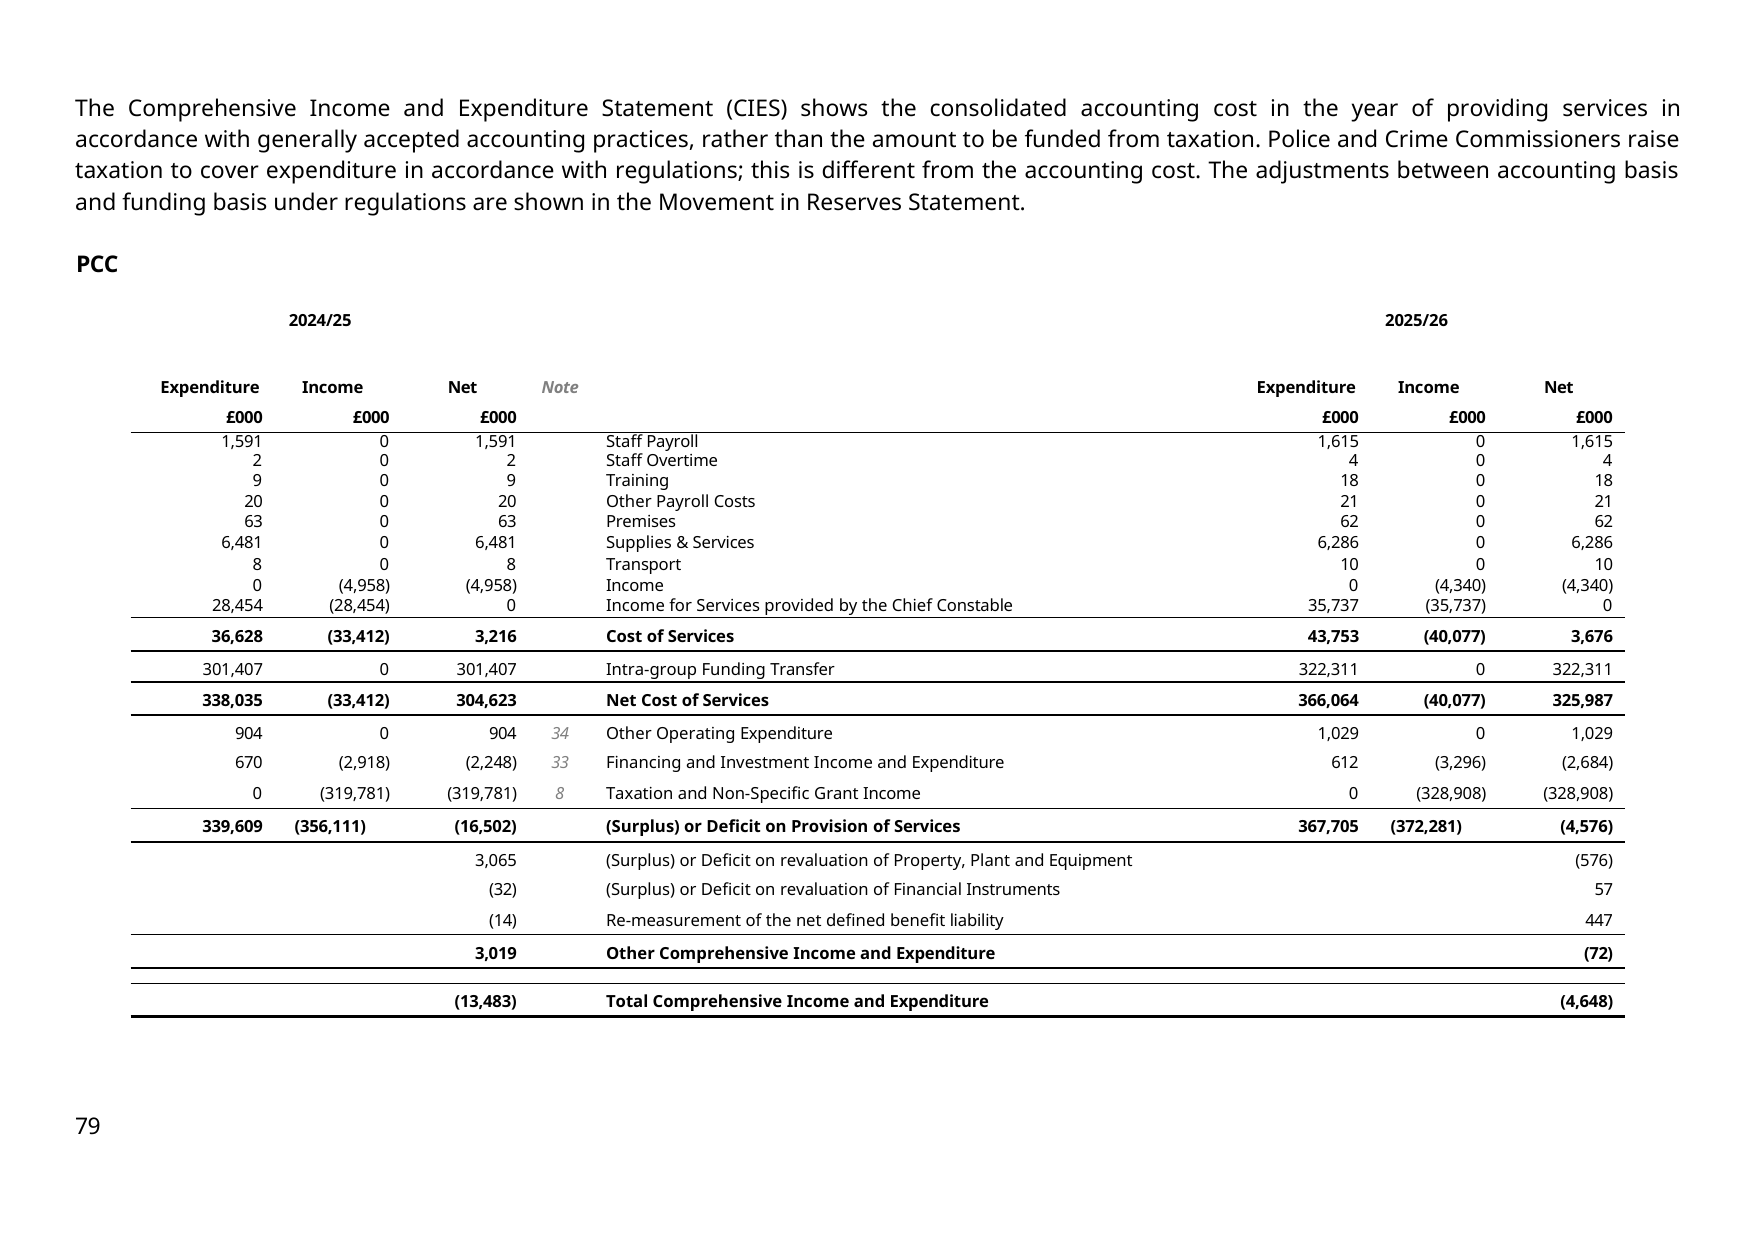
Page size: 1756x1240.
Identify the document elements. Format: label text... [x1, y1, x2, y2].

table_cell 2 [131, 452, 276, 472]
table_cell 3,065 [411, 843, 528, 872]
table_cell (35,737) [1373, 597, 1508, 617]
table_cell 0 [276, 716, 411, 745]
table_cell [131, 903, 276, 934]
table_cell [1373, 984, 1508, 1015]
table_cell 35,737 [1210, 597, 1372, 617]
table_cell [276, 935, 411, 967]
table_cell [528, 969, 595, 982]
table_cell 1,615 [1508, 433, 1625, 452]
table_cell 325,987 [1508, 683, 1625, 714]
table_cell [528, 843, 595, 872]
table_cell [528, 984, 595, 1015]
table_cell Premises [595, 513, 1210, 533]
table_cell £000 [411, 400, 528, 432]
table_cell (40,077) [1373, 618, 1508, 650]
table_cell 0 [1210, 776, 1372, 808]
table_cell (28,454) [276, 597, 411, 617]
table_cell 18 [1508, 473, 1625, 493]
table_cell 0 [276, 513, 411, 533]
table_cell 63 [131, 513, 276, 533]
table_cell [528, 293, 595, 351]
table_cell 0 [131, 776, 276, 808]
table_cell 670 [131, 745, 276, 776]
table_cell [528, 433, 595, 452]
table_cell £000 [1373, 400, 1508, 432]
table_cell [528, 903, 595, 934]
table_cell [528, 513, 595, 533]
table_cell [71, 400, 131, 432]
table_cell [1373, 969, 1508, 982]
table_cell 9 [411, 473, 528, 493]
table_cell Net [1508, 351, 1625, 400]
table_cell [528, 618, 595, 650]
table_cell 8 [131, 554, 276, 576]
table_cell Cost of Services [595, 618, 1210, 650]
table_cell 62 [1508, 513, 1625, 533]
table_cell Expenditure [1210, 351, 1372, 400]
table_cell [528, 493, 595, 513]
table_cell 339,609 [131, 809, 276, 841]
table_cell [276, 843, 411, 872]
table_cell [528, 652, 595, 681]
table_cell 21 [1508, 493, 1625, 513]
table_cell [276, 872, 411, 903]
table_cell [131, 843, 276, 872]
table_cell [71, 776, 131, 808]
table_cell Staff Overtime [595, 452, 1210, 472]
table_cell 1,615 [1210, 433, 1372, 452]
table_cell 33 [528, 745, 595, 776]
table_cell (2,918) [276, 745, 411, 776]
table_cell [1210, 935, 1372, 967]
table_cell [528, 935, 595, 967]
table_cell 43,753 [1210, 618, 1372, 650]
table_cell [528, 683, 595, 714]
table_cell 8 [411, 554, 528, 576]
table_cell Other Payroll Costs [595, 493, 1210, 513]
table_cell £000 [1210, 400, 1372, 432]
text The Comprehensive Income and Expenditure Statement (CIES) shows the consolidated accounting cost in the year of providing services in accordance with generally accepted accounting practices, rather than the amount to be funded from taxation. Police and Crime Commissioners raise taxation to cover expenditure in accordance with regulations; this is different from the accounting cost. The adjustments between accounting basis and funding basis under regulations are shown in the Movement in Reserves Statement. [75, 92, 1681, 217]
table_cell 0 [131, 576, 276, 597]
table_cell 0 [276, 473, 411, 493]
table_cell £000 [276, 400, 411, 432]
table_cell Income [276, 351, 411, 400]
table_cell 0 [1373, 554, 1508, 576]
table_cell (Surplus) or Deficit on revaluation of Property, Plant and Equipment [595, 843, 1210, 872]
table_cell [1373, 843, 1508, 872]
table_cell Taxation and Non-Specific Grant Income [595, 776, 1210, 808]
table_cell 3,676 [1508, 618, 1625, 650]
table_cell 6,286 [1508, 533, 1625, 554]
table_cell [1210, 872, 1372, 903]
table_cell 0 [276, 433, 411, 452]
table_cell [1373, 903, 1508, 934]
table_cell [528, 452, 595, 472]
table_cell [276, 984, 411, 1015]
table_cell 0 [1373, 452, 1508, 472]
table_cell [71, 597, 131, 617]
table_cell [71, 533, 131, 554]
table_cell 9 [131, 473, 276, 493]
table_cell (4,340) [1373, 576, 1508, 597]
table_cell £000 [1508, 400, 1625, 432]
table_cell Net Cost of Services [595, 683, 1210, 714]
table_cell [411, 969, 528, 982]
table_cell 18 [1210, 473, 1372, 493]
table_cell (Surplus) or Deficit on revaluation of Financial Instruments [595, 872, 1210, 903]
table_cell (576) [1508, 843, 1625, 872]
table_cell 10 [1210, 554, 1372, 576]
table_cell [1210, 969, 1372, 982]
table_cell (2,684) [1508, 745, 1625, 776]
table_cell 301,407 [131, 652, 276, 681]
table_cell (14) [411, 903, 528, 934]
table_cell 0 [276, 652, 411, 681]
table_cell 4 [1210, 452, 1372, 472]
table_cell Income [595, 576, 1210, 597]
table_cell (4,648) [1508, 984, 1625, 1015]
table_cell 904 [411, 716, 528, 745]
table_cell (4,340) [1508, 576, 1625, 597]
table_cell (40,077) [1373, 683, 1508, 714]
table_cell (3,296) [1373, 745, 1508, 776]
table_cell Income [1373, 351, 1508, 400]
table_cell 1,029 [1210, 716, 1372, 745]
table_cell [1210, 843, 1372, 872]
table_cell Other Comprehensive Income and Expenditure [595, 935, 1210, 967]
table_cell 6,481 [411, 533, 528, 554]
table_cell [71, 473, 131, 493]
table_cell [71, 808, 131, 841]
table_cell [595, 400, 1210, 432]
table_cell [528, 809, 595, 841]
table_cell (4,958) [411, 576, 528, 597]
table_cell [71, 493, 131, 513]
table_cell [71, 452, 131, 472]
table_cell [1373, 935, 1508, 967]
table_cell 367,705 [1210, 809, 1372, 841]
table_cell 28,454 [131, 597, 276, 617]
table_cell [71, 617, 131, 650]
table_cell 20 [131, 493, 276, 513]
table_cell 0 [276, 533, 411, 554]
table_cell [71, 903, 131, 934]
table_cell [1210, 903, 1372, 934]
table_cell (319,781) [276, 776, 411, 808]
table_cell [131, 872, 276, 903]
table_cell (356,111) [276, 809, 411, 841]
table_cell [71, 554, 131, 576]
table_cell 20 [411, 493, 528, 513]
table_cell (319,781) [411, 776, 528, 808]
table_cell [71, 432, 131, 452]
table_cell (372,281) [1373, 809, 1508, 841]
table_cell [528, 576, 595, 597]
table_cell 0 [1210, 576, 1372, 597]
table_cell Financing and Investment Income and Expenditure [595, 745, 1210, 776]
table_cell [528, 554, 595, 576]
table_cell 62 [1210, 513, 1372, 533]
table_cell [595, 969, 1210, 982]
table_cell Transport [595, 554, 1210, 576]
table_cell Net [411, 351, 528, 400]
table_cell [528, 400, 595, 432]
table_cell 1,591 [411, 433, 528, 452]
table_header [131, 248, 1625, 292]
table_cell 322,311 [1210, 652, 1372, 681]
table_cell (Surplus) or Deficit on Provision of Services [595, 809, 1210, 841]
table_cell 8 [528, 776, 595, 808]
table_cell Re-measurement of the net defined benefit liability [595, 903, 1210, 934]
table_cell [595, 293, 1210, 351]
table_cell (33,412) [276, 618, 411, 650]
table_cell [71, 513, 131, 533]
table_cell 0 [276, 493, 411, 513]
table_cell [411, 293, 528, 351]
table_cell 1,591 [131, 433, 276, 452]
table_cell 36,628 [131, 618, 276, 650]
table_cell Note [528, 351, 595, 400]
table_cell [528, 872, 595, 903]
table_cell 612 [1210, 745, 1372, 776]
table_cell 2025/26 [1373, 293, 1508, 351]
table_cell (72) [1508, 935, 1625, 967]
table_cell 904 [131, 716, 276, 745]
table_cell [71, 293, 131, 351]
table_cell 34 [528, 716, 595, 745]
table_cell [276, 903, 411, 934]
table_cell Staff Payroll [595, 433, 1210, 452]
table_cell (16,502) [411, 809, 528, 841]
table_cell (328,908) [1373, 776, 1508, 808]
table_cell [131, 293, 276, 351]
table_cell 1,029 [1508, 716, 1625, 745]
table_cell (4,958) [276, 576, 411, 597]
table_cell £000 [131, 400, 276, 432]
table_cell Expenditure [131, 351, 276, 400]
table_cell [71, 714, 131, 745]
table_cell Other Operating Expenditure [595, 716, 1210, 745]
table_cell 2 [411, 452, 528, 472]
table_cell Intra-group Funding Transfer [595, 652, 1210, 681]
table_cell [71, 745, 131, 776]
table_cell [1508, 969, 1625, 982]
table_cell 322,311 [1508, 652, 1625, 681]
table_cell 2024/25 [276, 293, 411, 351]
table_cell 338,035 [131, 683, 276, 714]
table_cell Total Comprehensive Income and Expenditure [595, 984, 1210, 1015]
table_cell Supplies & Services [595, 533, 1210, 554]
table_cell [71, 650, 131, 681]
table_cell [131, 935, 276, 967]
table_cell [131, 984, 276, 1015]
table_cell [595, 351, 1210, 400]
table_cell 0 [1373, 473, 1508, 493]
table_header PCC [71, 248, 131, 292]
table_cell [131, 969, 276, 982]
table_cell 21 [1210, 493, 1372, 513]
table_cell 0 [276, 554, 411, 576]
table_cell Training [595, 473, 1210, 493]
table_cell 6,286 [1210, 533, 1372, 554]
table_cell [276, 969, 411, 982]
table_cell (33,412) [276, 683, 411, 714]
table_cell 10 [1508, 554, 1625, 576]
table_cell [71, 967, 131, 982]
table_cell [71, 841, 131, 872]
table_cell 57 [1508, 872, 1625, 903]
table_cell 4 [1508, 452, 1625, 472]
table_cell 3,019 [411, 935, 528, 967]
table_cell [71, 576, 131, 597]
table_cell 63 [411, 513, 528, 533]
table_cell (328,908) [1508, 776, 1625, 808]
table_cell [71, 351, 131, 400]
table_cell 0 [1373, 716, 1508, 745]
table_cell (32) [411, 872, 528, 903]
table_cell [1373, 872, 1508, 903]
table_cell [1508, 293, 1625, 351]
table_cell (13,483) [411, 984, 528, 1015]
table_cell Income for Services provided by the Chief Constable [595, 597, 1210, 617]
table_cell 0 [1373, 513, 1508, 533]
table_cell (2,248) [411, 745, 528, 776]
table_cell 0 [1373, 533, 1508, 554]
table_cell 366,064 [1210, 683, 1372, 714]
table_cell 0 [1508, 597, 1625, 617]
table_cell (4,576) [1508, 809, 1625, 841]
table_cell [1210, 293, 1372, 351]
table_cell 0 [276, 452, 411, 472]
table_cell [1210, 984, 1372, 1015]
table_cell 304,623 [411, 683, 528, 714]
table_cell 301,407 [411, 652, 528, 681]
table_cell 0 [1373, 493, 1508, 513]
table_cell 6,481 [131, 533, 276, 554]
table_cell 0 [1373, 652, 1508, 681]
table_cell [71, 934, 131, 967]
table_cell [528, 533, 595, 554]
table_cell 447 [1508, 903, 1625, 934]
table_cell [528, 597, 595, 617]
table_cell [528, 473, 595, 493]
table_cell [71, 872, 131, 903]
table_cell 0 [1373, 433, 1508, 452]
table_cell [71, 681, 131, 714]
table_cell 0 [411, 597, 528, 617]
table_cell 3,216 [411, 618, 528, 650]
table_cell [71, 983, 131, 1015]
